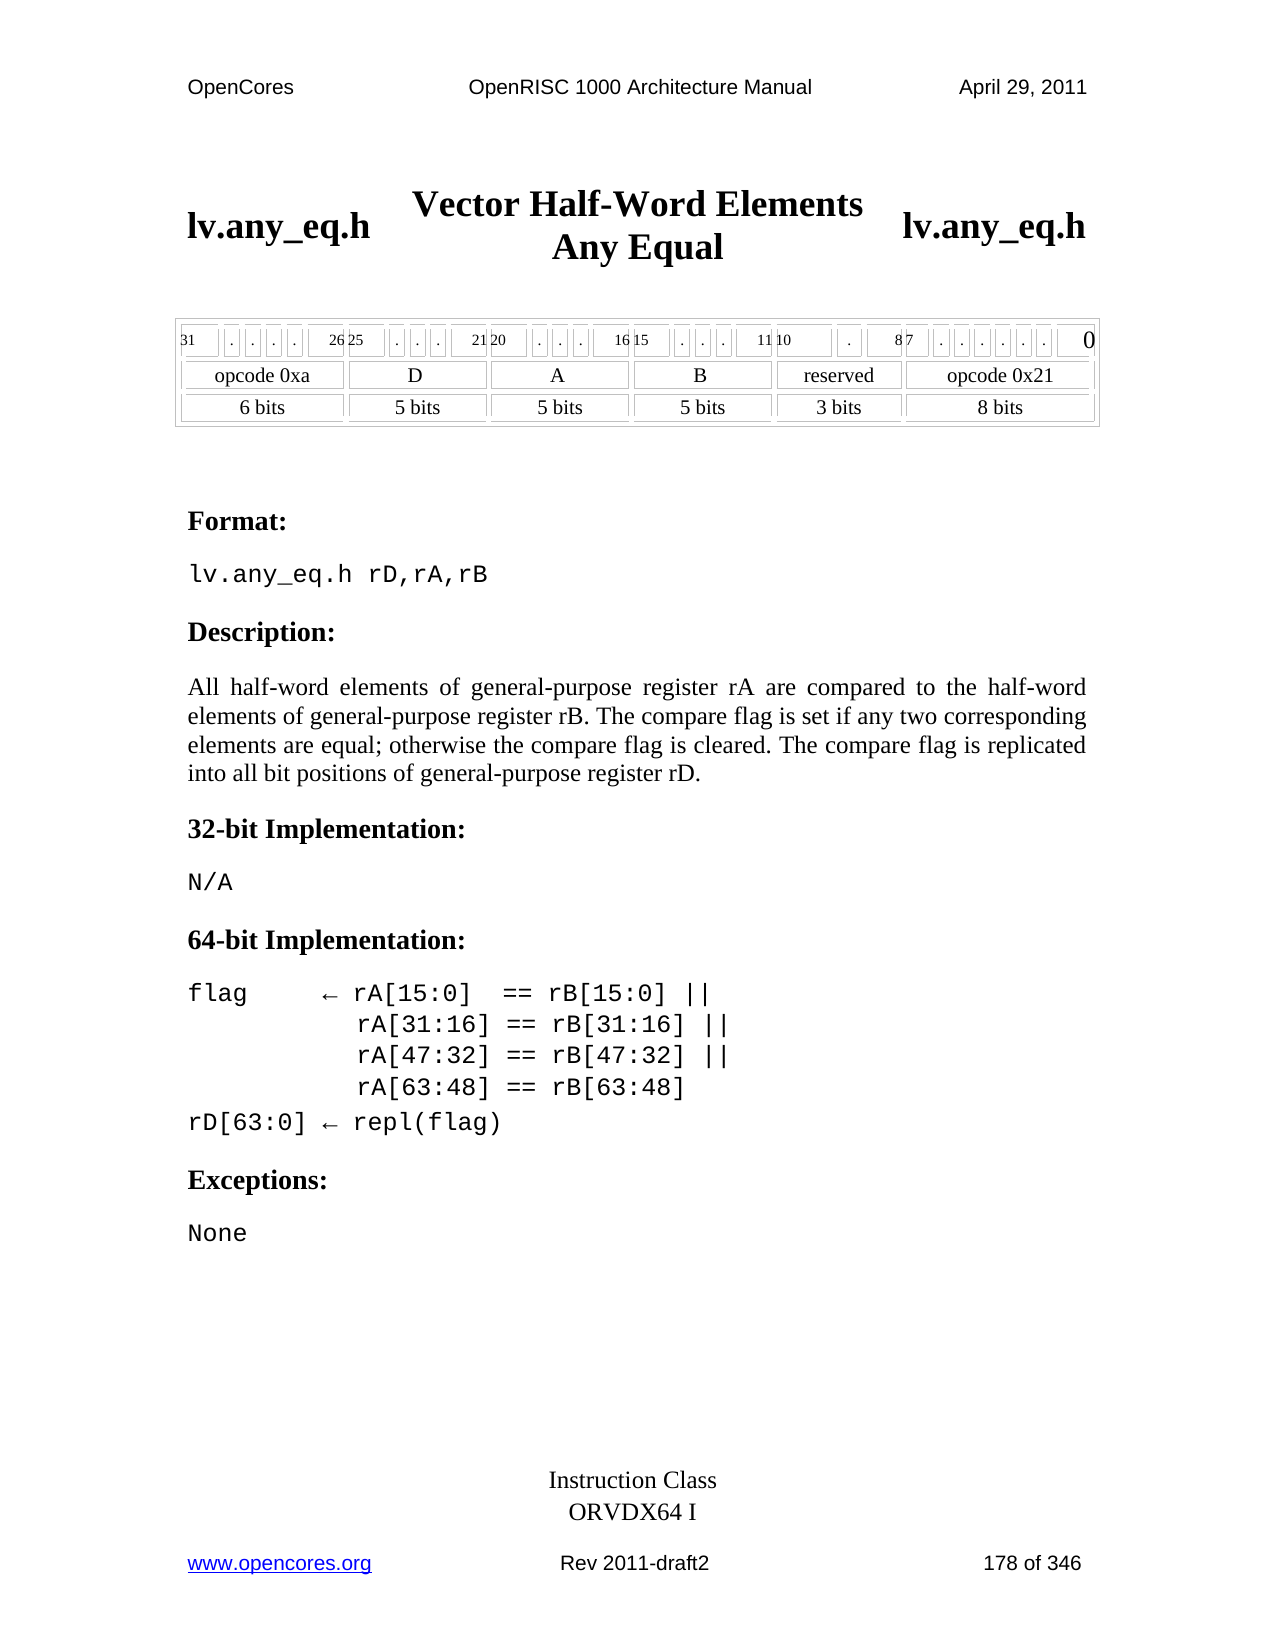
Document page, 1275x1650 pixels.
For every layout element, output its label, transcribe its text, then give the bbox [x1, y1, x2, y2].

text N/A [187, 869, 1087, 898]
text Format: [187, 504, 1087, 536]
text Exceptions: [187, 1163, 1087, 1196]
text flag ← rA[15:0] == rB[15:0] || rA[31:16] == rB[31:16] || rA[47:32] == rB[47:32] || rA[63:48] == rB[63:48] rD[63:0] ← repl(flag) [187, 980, 1087, 1138]
text 64-bit Implementation: [187, 923, 1087, 955]
text 32-bit Implementation: [187, 812, 1087, 844]
text None [187, 1221, 1087, 1249]
text All half-word elements of general-purpose register rA are compared to the half-word elements of general-purpose register rB. The compare flag is set if any two corresponding elements are equal; otherwise the compare flag is cleared. The compare flag is replicated into all bit positions of general-purpose register rD. [187, 672, 1087, 787]
text lv.any_eq.h rD,rA,rB [187, 561, 1087, 590]
text Description: [187, 615, 1087, 647]
